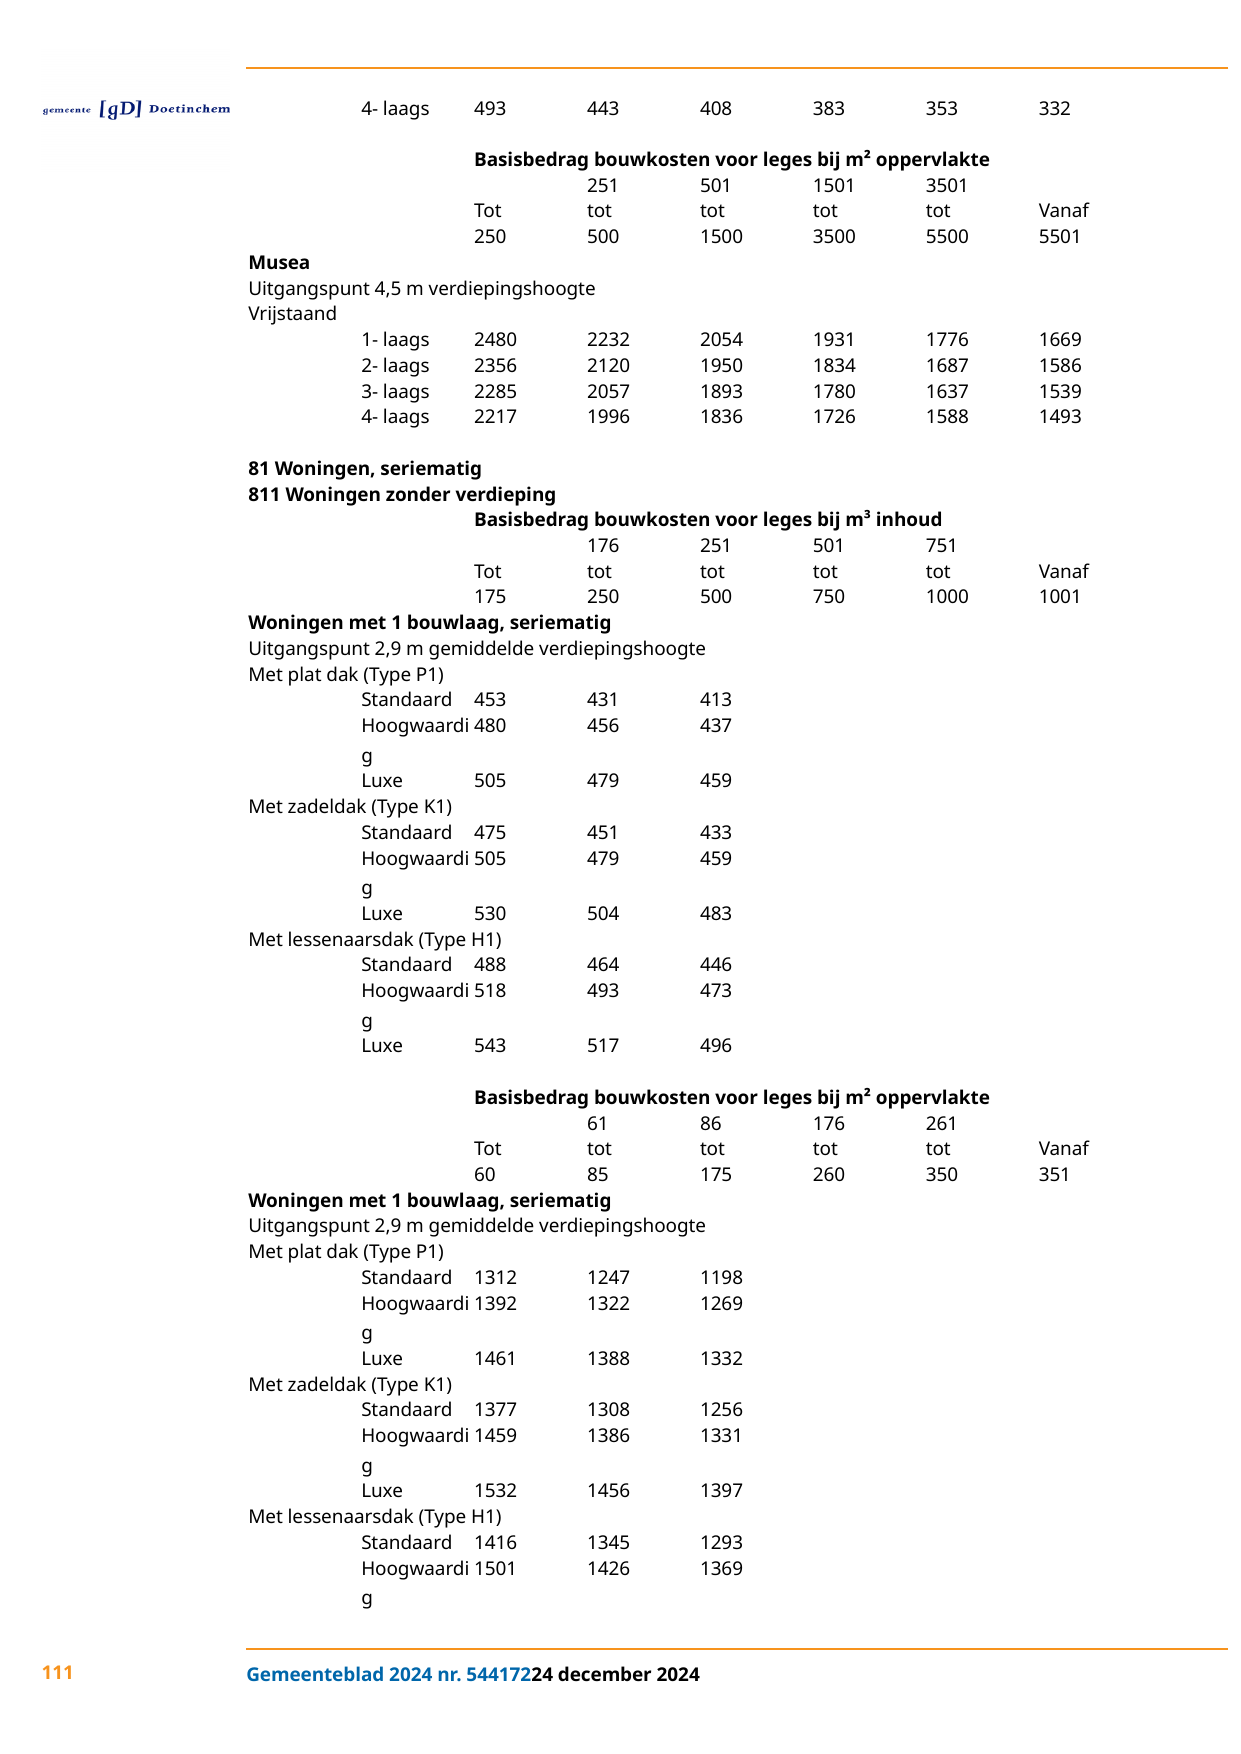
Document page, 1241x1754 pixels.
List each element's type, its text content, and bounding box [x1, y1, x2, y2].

table_cell 459 [700, 768, 813, 793]
table_cell [926, 1423, 1038, 1478]
table_cell [361, 1110, 474, 1136]
table_cell [587, 793, 700, 819]
table_cell [1039, 926, 1152, 952]
table_cell 1386 [587, 1423, 700, 1478]
table_cell Woningen met 1 bouwlaag, seriematig [248, 609, 700, 635]
table_cell [813, 1239, 926, 1264]
table_cell [813, 687, 926, 712]
table_cell [1039, 1371, 1152, 1397]
table_cell Met lessenaarsdak (Type H1) [248, 926, 587, 952]
table_cell 750 [813, 584, 926, 609]
table_cell [813, 1058, 926, 1084]
table_cell 1726 [813, 404, 926, 429]
table_cell 250 [587, 584, 700, 609]
table_cell Vanaf [1039, 198, 1152, 223]
table_cell [700, 455, 813, 481]
table_cell 1397 [700, 1478, 813, 1503]
table_cell Basisbedrag bouwkosten voor leges bij m² oppervlakte [474, 146, 1152, 172]
table_cell 353 [926, 95, 1038, 121]
table_cell 473 [700, 977, 813, 1033]
table_cell Uitgangspunt 4,5 m verdiepingshoogte [248, 275, 700, 301]
table_cell [700, 1371, 813, 1397]
table_cell [1039, 1110, 1152, 1136]
table_cell [248, 1033, 361, 1058]
table_cell Vanaf [1039, 1136, 1152, 1161]
table_cell 1669 [1039, 326, 1152, 352]
table_cell 1322 [587, 1290, 700, 1345]
table_cell [248, 687, 361, 712]
table_cell Standaard [361, 1397, 474, 1422]
table_cell 1780 [813, 378, 926, 403]
table_cell Basisbedrag bouwkosten voor leges bij m² oppervlakte [474, 1084, 1152, 1110]
table_cell Standaard [361, 1264, 474, 1290]
table_cell 1293 [700, 1529, 813, 1555]
table_cell [587, 661, 700, 687]
table_cell [926, 1290, 1038, 1345]
table_cell [248, 768, 361, 793]
table_cell [474, 532, 587, 558]
table_cell 81 Woningen, seriematig [248, 455, 587, 481]
table_cell [926, 845, 1038, 900]
table_cell [248, 121, 361, 146]
table_cell [926, 952, 1038, 977]
table_cell [813, 1423, 926, 1478]
table_cell [1039, 635, 1152, 661]
table_cell [700, 429, 813, 455]
table_cell [587, 429, 700, 455]
table_cell [248, 326, 361, 352]
table_cell 1000 [926, 584, 1038, 609]
table_cell [926, 1397, 1038, 1422]
table_cell tot [813, 558, 926, 584]
table_cell 543 [474, 1033, 587, 1058]
table_cell [813, 1187, 926, 1213]
table_cell 175 [700, 1161, 813, 1187]
table_cell 1247 [587, 1264, 700, 1290]
table_cell [926, 793, 1038, 819]
table_cell [248, 1084, 361, 1110]
table_cell [813, 1371, 926, 1397]
table_cell [1039, 793, 1152, 819]
table_cell [926, 1529, 1038, 1555]
table_cell [926, 712, 1038, 768]
table_cell [248, 900, 361, 926]
table_cell Standaard [361, 1529, 474, 1555]
table_cell Met zadeldak (Type K1) [248, 793, 587, 819]
table_cell [474, 121, 587, 146]
table_cell [1039, 275, 1152, 301]
table_cell 175 [474, 584, 587, 609]
table_cell Met zadeldak (Type K1) [248, 1371, 587, 1397]
table_cell Vanaf [1039, 558, 1152, 584]
table_cell [248, 1397, 361, 1422]
table_cell tot [926, 1136, 1038, 1161]
table_cell 260 [813, 1161, 926, 1187]
table_cell 751 [926, 532, 1038, 558]
table_cell 1269 [700, 1290, 813, 1345]
table_cell 5501 [1039, 224, 1152, 249]
table_cell [926, 977, 1038, 1033]
table_cell [813, 1345, 926, 1371]
table_cell [248, 1529, 361, 1555]
table_cell Standaard [361, 952, 474, 977]
table_cell [587, 1371, 700, 1397]
table_cell Basisbedrag bouwkosten voor leges bij m³ inhoud [474, 506, 1038, 532]
table_cell [813, 661, 926, 687]
table_cell [700, 481, 813, 506]
table_cell 483 [700, 900, 813, 926]
table_cell 459 [700, 845, 813, 900]
table_cell 464 [587, 952, 700, 977]
table_cell [248, 1345, 361, 1371]
table_cell [700, 249, 813, 275]
table_cell 3501 [926, 172, 1038, 198]
table_cell [1039, 481, 1152, 506]
table_cell 456 [587, 712, 700, 768]
table_cell [1039, 900, 1152, 926]
table_cell Uitgangspunt 2,9 m gemiddelde verdiepingshoogte [248, 1213, 813, 1238]
table_cell 1500 [700, 224, 813, 249]
table_cell [1039, 1504, 1152, 1529]
table_cell [813, 301, 926, 326]
table_cell [813, 1478, 926, 1503]
table_cell [1039, 845, 1152, 900]
table_cell [474, 172, 587, 198]
table_cell [700, 1239, 813, 1264]
table_cell 1331 [700, 1423, 813, 1478]
table_cell [1039, 121, 1152, 146]
table_cell [926, 301, 1038, 326]
table_cell [813, 845, 926, 900]
table_cell [248, 532, 361, 558]
table_cell 86 [700, 1110, 813, 1136]
table_cell [248, 1136, 361, 1161]
table_cell 1893 [700, 378, 813, 403]
table_cell 479 [587, 768, 700, 793]
table_cell [248, 1478, 361, 1503]
table_cell [926, 687, 1038, 712]
table_cell Standaard [361, 687, 474, 712]
table_cell 1637 [926, 378, 1038, 403]
table_cell [248, 558, 361, 584]
table_cell [1039, 1290, 1152, 1345]
table_cell 1312 [474, 1264, 587, 1290]
table_cell tot [813, 1136, 926, 1161]
picture [41, 47, 231, 172]
table_cell [361, 1084, 474, 1110]
table_cell 2- laags [361, 352, 474, 378]
table_cell [248, 1423, 361, 1478]
table_cell [813, 768, 926, 793]
table_cell [1039, 768, 1152, 793]
table_cell 2356 [474, 352, 587, 378]
table_cell 501 [813, 532, 926, 558]
table_cell [587, 926, 700, 952]
table_cell tot [700, 558, 813, 584]
table_cell [587, 121, 700, 146]
table_cell [587, 1239, 700, 1264]
table_cell [926, 249, 1038, 275]
table_cell 451 [587, 819, 700, 845]
table_cell [1039, 1478, 1152, 1503]
table_cell [813, 1397, 926, 1422]
table_cell 1392 [474, 1290, 587, 1345]
table_cell [248, 845, 361, 900]
table_cell 1198 [700, 1264, 813, 1290]
table_cell [248, 952, 361, 977]
table_cell [926, 429, 1038, 455]
table_cell 350 [926, 1161, 1038, 1187]
table_cell [813, 1213, 926, 1238]
table_cell [248, 198, 361, 223]
table_cell 1834 [813, 352, 926, 378]
table_cell 493 [587, 977, 700, 1033]
table_cell [248, 1058, 361, 1084]
table_cell 61 [587, 1110, 700, 1136]
table_cell 1388 [587, 1345, 700, 1371]
table_cell [926, 1058, 1038, 1084]
table_cell 251 [587, 172, 700, 198]
table_cell 505 [474, 768, 587, 793]
table_cell [248, 404, 361, 429]
table_cell [813, 1555, 926, 1610]
table_cell 1456 [587, 1478, 700, 1503]
table_cell 811 Woningen zonder verdieping [248, 481, 700, 506]
table_cell 251 [700, 532, 813, 558]
table_cell [361, 249, 474, 275]
table_cell [587, 301, 700, 326]
table_cell 4- laags [361, 404, 474, 429]
table_cell Luxe [361, 768, 474, 793]
table_cell [361, 1058, 474, 1084]
table_cell [700, 301, 813, 326]
table_cell [700, 1058, 813, 1084]
table_cell Tot [474, 558, 587, 584]
table_cell 1501 [474, 1555, 587, 1610]
table_cell [813, 275, 926, 301]
table_cell 5500 [926, 224, 1038, 249]
table_cell [926, 1478, 1038, 1503]
table_cell [700, 661, 813, 687]
table_cell [587, 455, 700, 481]
table_cell [926, 635, 1038, 661]
table_cell 3500 [813, 224, 926, 249]
table_cell [1039, 1187, 1152, 1213]
table_cell [248, 977, 361, 1033]
table_cell [1039, 1555, 1152, 1610]
table_cell [813, 609, 926, 635]
table_cell [474, 429, 587, 455]
table_cell 446 [700, 952, 813, 977]
table_cell 1459 [474, 1423, 587, 1478]
table_cell [1039, 301, 1152, 326]
table_cell [813, 819, 926, 845]
table_cell [361, 558, 474, 584]
table_cell Woningen met 1 bouwlaag, seriematig [248, 1187, 700, 1213]
table_cell 433 [700, 819, 813, 845]
table_cell Vrijstaand [248, 301, 474, 326]
table_cell 2285 [474, 378, 587, 403]
table_cell 1588 [926, 404, 1038, 429]
table_cell [813, 121, 926, 146]
table_cell tot [587, 198, 700, 223]
table_cell Luxe [361, 1345, 474, 1371]
table_cell [1039, 1529, 1152, 1555]
table_cell 505 [474, 845, 587, 900]
table_cell 479 [587, 845, 700, 900]
table_cell [926, 1187, 1038, 1213]
table_cell [474, 1110, 587, 1136]
table_cell [1039, 1345, 1152, 1371]
table_cell [813, 1290, 926, 1345]
table_cell [248, 1264, 361, 1290]
table_cell 1931 [813, 326, 926, 352]
table_cell [361, 146, 474, 172]
table_cell [813, 1264, 926, 1290]
table_cell [361, 198, 474, 223]
table_cell 4- laags [361, 95, 474, 121]
table_cell 176 [813, 1110, 926, 1136]
table_cell tot [926, 198, 1038, 223]
table_cell [926, 768, 1038, 793]
table_cell 1501 [813, 172, 926, 198]
table_cell [813, 249, 926, 275]
table_cell 1416 [474, 1529, 587, 1555]
table_cell [248, 172, 361, 198]
table_cell [813, 635, 926, 661]
table_cell [474, 301, 587, 326]
table_cell 1001 [1039, 584, 1152, 609]
table_cell [1039, 506, 1152, 532]
table_cell 480 [474, 712, 587, 768]
table_cell 1426 [587, 1555, 700, 1610]
table_cell 504 [587, 900, 700, 926]
table_cell [474, 1058, 587, 1084]
table_cell 1687 [926, 352, 1038, 378]
table_cell [361, 121, 474, 146]
table_cell 1836 [700, 404, 813, 429]
table_cell [1039, 1264, 1152, 1290]
table_cell Hoogwaardig [361, 977, 474, 1033]
table_cell 2217 [474, 404, 587, 429]
table_cell [926, 900, 1038, 926]
table_cell [700, 1504, 813, 1529]
table_cell 1- laags [361, 326, 474, 352]
table_cell tot [813, 198, 926, 223]
table_cell 1345 [587, 1529, 700, 1555]
table_cell [587, 249, 700, 275]
table_cell [248, 1161, 361, 1187]
table_cell 2054 [700, 326, 813, 352]
table_cell [1039, 712, 1152, 768]
table_cell Met lessenaarsdak (Type H1) [248, 1504, 587, 1529]
table_cell [248, 1290, 361, 1345]
table_cell [813, 977, 926, 1033]
table_cell [926, 121, 1038, 146]
table_cell [700, 926, 813, 952]
table_cell [248, 584, 361, 609]
table_cell Luxe [361, 1033, 474, 1058]
table_cell 408 [700, 95, 813, 121]
table_cell Luxe [361, 1478, 474, 1503]
table_cell tot [587, 558, 700, 584]
table_cell [1039, 1423, 1152, 1478]
table_cell [248, 819, 361, 845]
table_cell 1308 [587, 1397, 700, 1422]
table_cell [813, 455, 926, 481]
table_cell 383 [813, 95, 926, 121]
table_cell [1039, 609, 1152, 635]
table_cell [926, 481, 1038, 506]
table_cell 475 [474, 819, 587, 845]
table_cell [813, 481, 926, 506]
table_cell 493 [474, 95, 587, 121]
table_cell 60 [474, 1161, 587, 1187]
table_cell 85 [587, 1161, 700, 1187]
table_cell [926, 1213, 1038, 1238]
table_cell [248, 429, 361, 455]
table_cell [926, 661, 1038, 687]
table_cell [1039, 977, 1152, 1033]
table_cell [1039, 429, 1152, 455]
table_cell [248, 378, 361, 403]
table_cell 2120 [587, 352, 700, 378]
table_cell [248, 1110, 361, 1136]
table_cell [474, 249, 587, 275]
table_cell Uitgangspunt 2,9 m gemiddelde verdiepingshoogte [248, 635, 813, 661]
table_cell [813, 1529, 926, 1555]
table_cell [248, 146, 361, 172]
table_cell [248, 95, 361, 121]
table_cell Hoogwaardig [361, 845, 474, 900]
table_cell Tot [474, 198, 587, 223]
table_cell [1039, 1033, 1152, 1058]
table_cell tot [700, 1136, 813, 1161]
table_cell [700, 609, 813, 635]
table_cell [361, 1136, 474, 1161]
table_cell [926, 455, 1038, 481]
table_cell [926, 1239, 1038, 1264]
table_cell 453 [474, 687, 587, 712]
table_cell [813, 793, 926, 819]
table_cell 501 [700, 172, 813, 198]
table_cell [361, 506, 474, 532]
table_cell 2057 [587, 378, 700, 403]
table_cell [813, 952, 926, 977]
table_cell [248, 352, 361, 378]
table_cell 1950 [700, 352, 813, 378]
table_cell 437 [700, 712, 813, 768]
table_cell 1539 [1039, 378, 1152, 403]
table_cell Hoogwaardig [361, 1290, 474, 1345]
table_cell Hoogwaardig [361, 1555, 474, 1610]
table_cell [813, 712, 926, 768]
table_cell Luxe [361, 900, 474, 926]
table_cell Standaard [361, 819, 474, 845]
table_cell 413 [700, 687, 813, 712]
table_cell Musea [248, 249, 361, 275]
table_cell [1039, 455, 1152, 481]
table_cell [926, 1371, 1038, 1397]
table_cell [926, 275, 1038, 301]
table_cell [248, 1555, 361, 1610]
table_cell 1776 [926, 326, 1038, 352]
table_cell 351 [1039, 1161, 1152, 1187]
table_cell 2480 [474, 326, 587, 352]
table_cell tot [700, 198, 813, 223]
table_cell Met plat dak (Type P1) [248, 1239, 587, 1264]
table_cell [248, 712, 361, 768]
table_cell [361, 224, 474, 249]
table_cell 1377 [474, 1397, 587, 1422]
table_cell [361, 172, 474, 198]
table_cell 1256 [700, 1397, 813, 1422]
table_cell [926, 609, 1038, 635]
table_cell 500 [700, 584, 813, 609]
table_cell [1039, 687, 1152, 712]
table_cell [813, 1504, 926, 1529]
table_cell 1586 [1039, 352, 1152, 378]
table_cell 3- laags [361, 378, 474, 403]
table_cell [1039, 532, 1152, 558]
table_cell [1039, 1058, 1152, 1084]
table_cell 2232 [587, 326, 700, 352]
table_cell 1369 [700, 1555, 813, 1610]
table_cell [926, 1345, 1038, 1371]
table_cell 250 [474, 224, 587, 249]
table_cell Met plat dak (Type P1) [248, 661, 587, 687]
table_cell [361, 584, 474, 609]
table_cell [926, 1033, 1038, 1058]
table_cell [700, 121, 813, 146]
table_cell 431 [587, 687, 700, 712]
table_cell [926, 819, 1038, 845]
table_cell [361, 532, 474, 558]
table_cell 332 [1039, 95, 1152, 121]
table_cell [926, 926, 1038, 952]
table_cell [813, 429, 926, 455]
table_cell 261 [926, 1110, 1038, 1136]
table_cell [1039, 952, 1152, 977]
table_cell 1493 [1039, 404, 1152, 429]
table_cell 496 [700, 1033, 813, 1058]
table_cell [813, 900, 926, 926]
table_cell [1039, 1239, 1152, 1264]
table_cell [926, 1504, 1038, 1529]
table_cell [248, 506, 361, 532]
table_cell [1039, 661, 1152, 687]
table_cell tot [926, 558, 1038, 584]
table_cell Hoogwaardig [361, 1423, 474, 1478]
table_cell 1332 [700, 1345, 813, 1371]
table_cell 517 [587, 1033, 700, 1058]
table_cell [1039, 1213, 1152, 1238]
table_cell Hoogwaardig [361, 712, 474, 768]
table_cell 1461 [474, 1345, 587, 1371]
table_cell [813, 1033, 926, 1058]
table_cell 1532 [474, 1478, 587, 1503]
table_cell [248, 224, 361, 249]
table_cell [926, 1555, 1038, 1610]
table_cell 443 [587, 95, 700, 121]
table_cell [700, 1187, 813, 1213]
table_cell tot [587, 1136, 700, 1161]
table_cell 500 [587, 224, 700, 249]
table_cell [361, 429, 474, 455]
table_cell [1039, 1397, 1152, 1422]
table_cell [926, 1264, 1038, 1290]
table_cell [361, 1161, 474, 1187]
table_cell [1039, 249, 1152, 275]
table_cell [587, 1058, 700, 1084]
table_cell [700, 275, 813, 301]
table_cell [587, 1504, 700, 1529]
table_cell 518 [474, 977, 587, 1033]
table_cell [1039, 819, 1152, 845]
table_cell 488 [474, 952, 587, 977]
table_cell [813, 926, 926, 952]
table_cell [1039, 172, 1152, 198]
table_cell 1996 [587, 404, 700, 429]
table_cell 176 [587, 532, 700, 558]
table_cell [700, 793, 813, 819]
table_cell Tot [474, 1136, 587, 1161]
table_cell 530 [474, 900, 587, 926]
